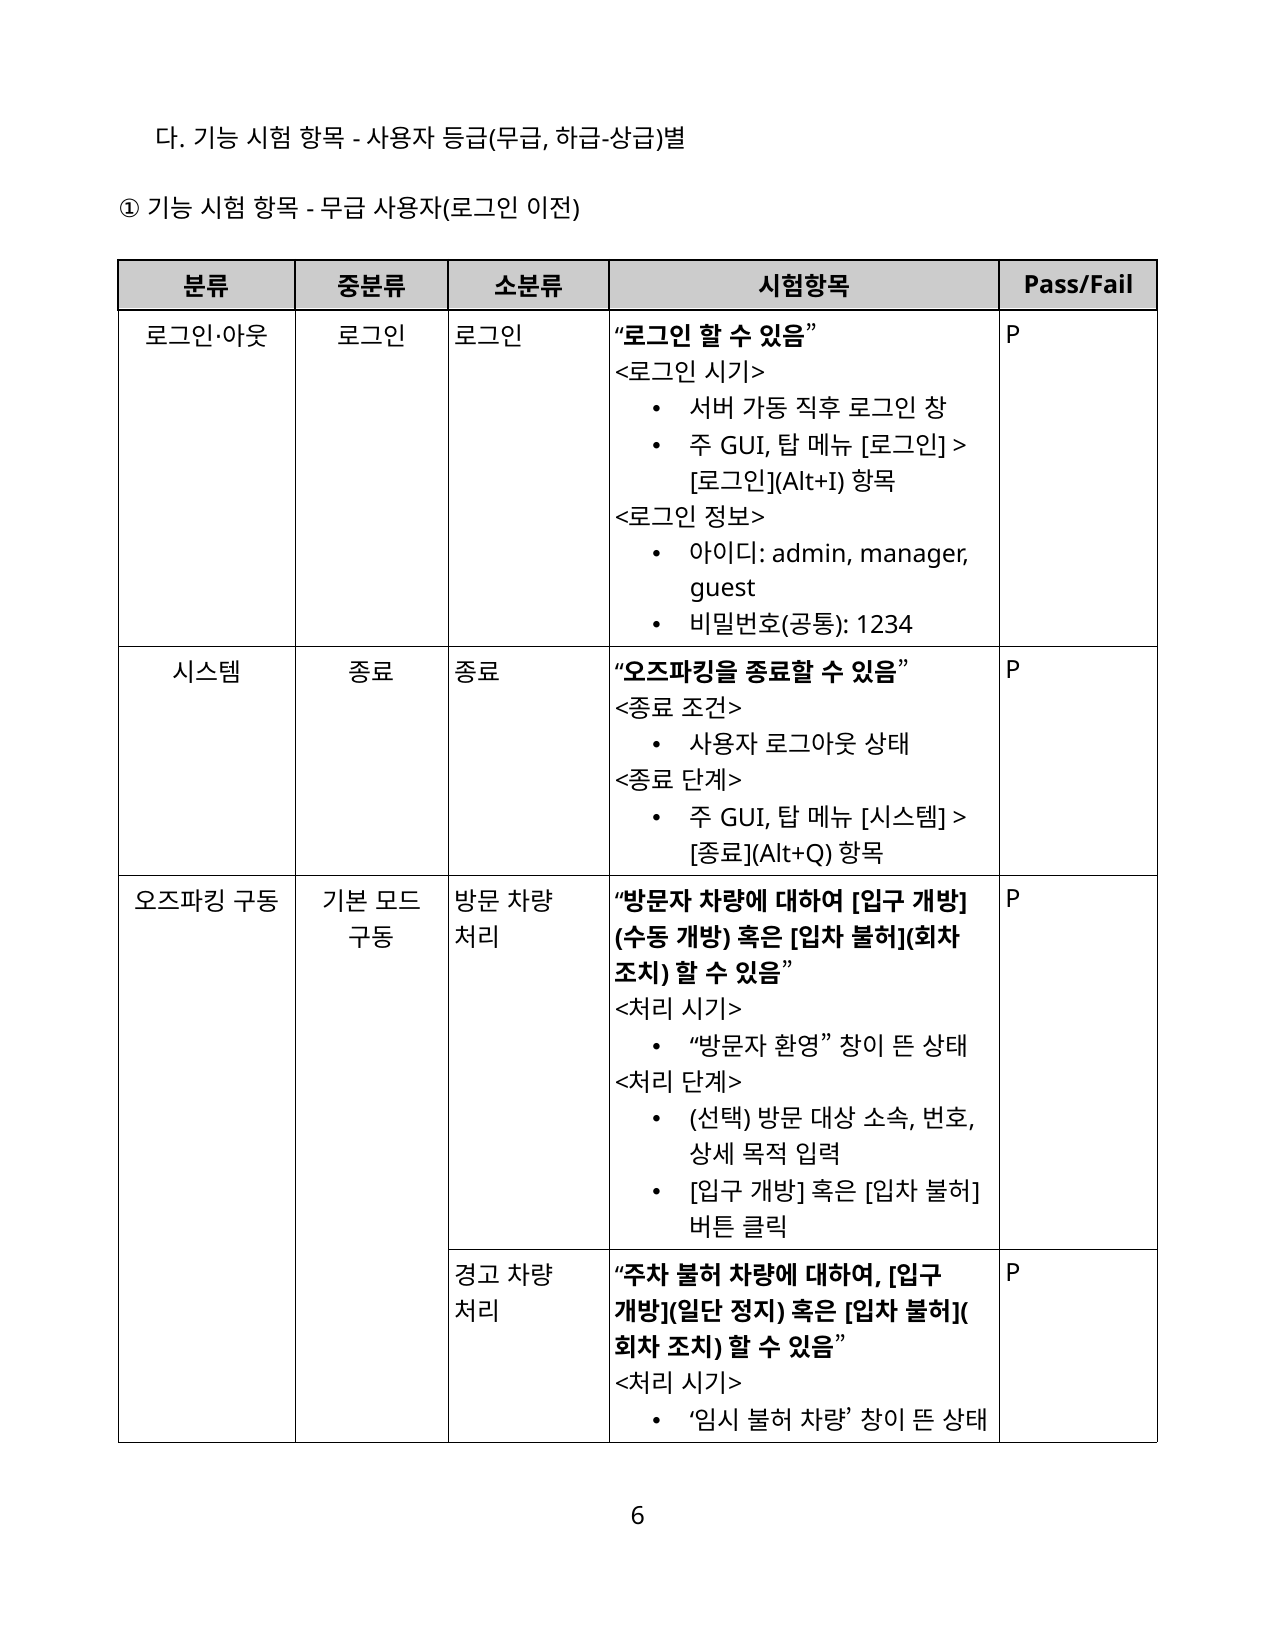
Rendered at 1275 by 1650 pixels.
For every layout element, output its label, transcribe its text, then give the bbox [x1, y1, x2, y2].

list 기능 시험 항목 - 사용자 등급(무급, 하급-상급)별 [156, 118, 1157, 154]
table_header Pass/Fail [1000, 261, 1156, 308]
table_cell 종료 [296, 647, 448, 875]
table_cell 경고 차량 처리 [449, 1250, 609, 1442]
text ① 기능 시험 항목 - 무급 사용자(로그인 이전) [118, 188, 1157, 225]
table_cell P [1000, 311, 1157, 646]
table_header 분류 [119, 261, 294, 308]
table_cell 로그인 [449, 311, 609, 646]
table_cell 시스템 [119, 647, 295, 875]
table_header 소분류 [449, 261, 608, 308]
table_header 중분류 [296, 261, 447, 308]
table_cell 로그인 [296, 311, 448, 646]
table_header 시험항목 [610, 261, 998, 308]
table_cell “로그인 할 수 있음” <로그인 시기> 서버 가동 직후 로그인 창 주 GUI, 탑 메뉴 [로그인] > [로그인](Alt+I) 항목 <로그인 정보> 아이디: admin, manager, guest 비밀번호(공통): 1234 [610, 311, 999, 646]
table_cell 로그인⋅아웃 [119, 311, 295, 646]
table_cell “주차 불허 차량에 대하여, [입구 개방](일단 정지) 혹은 [입차 불허](회차 조치) 할 수 있음” <처리 시기> ‘임시 불허 차량’ 창이 뜬 상태 [610, 1250, 999, 1442]
table_cell 기본 모드 구동 [296, 876, 448, 1442]
table_cell 오즈파킹 구동 [119, 876, 295, 1442]
table_cell 방문 차량 처리 [449, 876, 609, 1249]
table_cell “오즈파킹을 종료할 수 있음” <종료 조건> 사용자 로그아웃 상태 <종료 단계> 주 GUI, 탑 메뉴 [시스템] > [종료](Alt+Q) 항목 [610, 647, 999, 875]
table_cell P [1000, 876, 1157, 1249]
table_cell P [1000, 1250, 1157, 1442]
table_cell 종료 [449, 647, 609, 875]
table_cell “방문자 차량에 대하여 [입구 개방](수동 개방) 혹은 [입차 불허](회차 조치) 할 수 있음” <처리 시기> “방문자 환영” 창이 뜬 상태 <처리 단계> (선택) 방문 대상 소속, 번호, 상세 목적 입력 [입구 개방] 혹은 [입차 불허] 버튼 클릭 [610, 876, 999, 1249]
table_cell P [1000, 647, 1157, 875]
